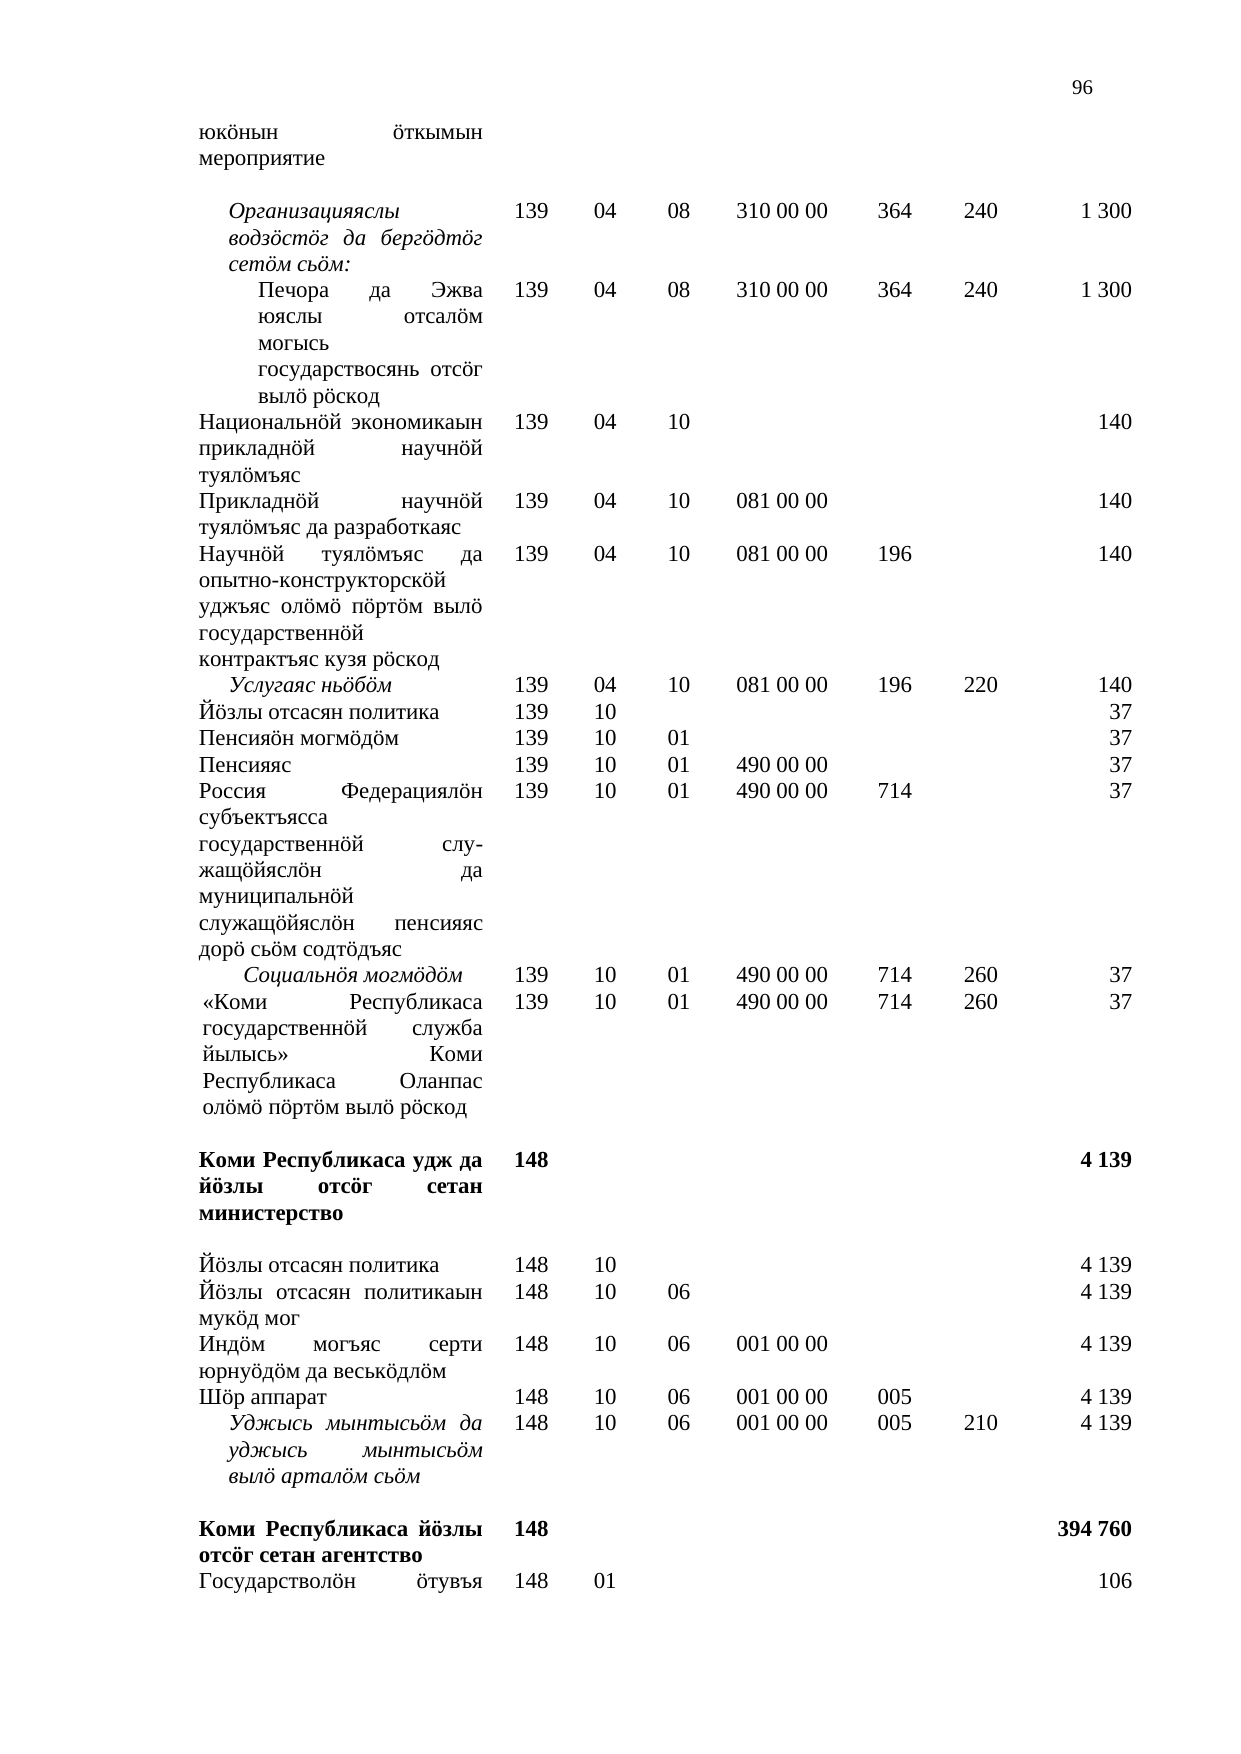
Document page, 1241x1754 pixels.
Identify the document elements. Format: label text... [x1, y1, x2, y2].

table_cell [1143, 118, 1193, 197]
table_cell 01 [642, 961, 716, 988]
table_cell Шöр аппарат [188, 1383, 494, 1409]
table_cell 10 [568, 751, 642, 777]
table_cell [716, 408, 848, 487]
table_cell 04 [568, 672, 642, 698]
table_cell [716, 1515, 848, 1568]
table_cell 139 [494, 197, 568, 276]
table_cell 139 [494, 961, 568, 988]
table_cell [568, 118, 642, 197]
table_cell 37 [1021, 698, 1143, 724]
table_cell Организацияяслы водзöстöг да бергöдтöг сетöм сьöм: [188, 197, 494, 276]
table_cell [1143, 276, 1193, 408]
table_cell 714 [849, 988, 941, 1146]
table_cell 140 [1021, 540, 1143, 672]
table_cell [1143, 1146, 1193, 1251]
table_cell 139 [494, 408, 568, 487]
table_cell 10 [568, 1278, 642, 1330]
table_cell 106 [1021, 1568, 1143, 1594]
table_cell 490 00 00 [716, 777, 848, 961]
table_cell [1143, 197, 1193, 276]
table_cell 10 [642, 487, 716, 540]
table_cell 4 139 [1021, 1410, 1143, 1515]
table_cell Йöзлы отсасян политика [188, 698, 494, 724]
table_cell Уджысь мынтысьöм да уджысь мынтысьöм вылö арталöм сьöм [188, 1410, 494, 1515]
table_cell Научнöй туялöмъяс да опытно-конструкторскöй уджъяс олöмö пöртöм вылö государственнöй контрактъяс кузя рöскод [188, 540, 494, 672]
table_cell [1143, 672, 1193, 698]
table_cell [1143, 988, 1193, 1146]
table_cell 001 00 00 [716, 1410, 848, 1515]
table_cell юкöнын öткымын мероприятие [188, 118, 494, 197]
table_cell 240 [941, 197, 1021, 276]
table_cell [1143, 408, 1193, 487]
table_cell 148 [494, 1278, 568, 1330]
table_cell 01 [642, 777, 716, 961]
table_cell [642, 1515, 716, 1568]
table_cell 139 [494, 487, 568, 540]
table_cell 08 [642, 197, 716, 276]
table_cell 490 00 00 [716, 988, 848, 1146]
table_cell 06 [642, 1330, 716, 1383]
table_cell 140 [1021, 672, 1143, 698]
table_cell [849, 1515, 941, 1568]
table_cell 10 [642, 672, 716, 698]
table_cell 714 [849, 777, 941, 961]
table_cell 04 [568, 197, 642, 276]
table_cell 01 [642, 751, 716, 777]
table_cell 08 [642, 276, 716, 408]
table_cell [941, 118, 1021, 197]
table_cell 148 [494, 1568, 568, 1594]
table_cell 10 [568, 698, 642, 724]
table_cell [941, 1278, 1021, 1330]
table_cell Йöзлы отсасян политикаын мукöд мог [188, 1278, 494, 1330]
table_cell [568, 1146, 642, 1251]
table_cell Пенсияöн могмöдöм [188, 724, 494, 751]
table_cell 310 00 00 [716, 197, 848, 276]
table_cell [941, 1568, 1021, 1594]
table_cell [1143, 724, 1193, 751]
table_cell [716, 1568, 848, 1594]
table_cell Государстволöн öтувъя [188, 1568, 494, 1594]
table_cell 139 [494, 698, 568, 724]
table_cell 139 [494, 540, 568, 672]
table_cell 01 [642, 724, 716, 751]
table_cell 04 [568, 487, 642, 540]
table_cell 148 [494, 1410, 568, 1515]
table_cell 140 [1021, 487, 1143, 540]
table_cell [849, 1251, 941, 1278]
table_cell 005 [849, 1410, 941, 1515]
table_cell [941, 1383, 1021, 1409]
table_cell 081 00 00 [716, 540, 848, 672]
table_cell 139 [494, 672, 568, 698]
table_cell [849, 487, 941, 540]
table_cell [941, 1330, 1021, 1383]
table_cell Йöзлы отсасян политика [188, 1251, 494, 1278]
table_cell 148 [494, 1515, 568, 1568]
table_cell 139 [494, 988, 568, 1146]
table_cell Социальнöя могмöдöм [188, 961, 494, 988]
table_cell 081 00 00 [716, 672, 848, 698]
table_cell Россия Федерациялöн субъектъясса государственнöй слу­жащöйяслöн да муниципальнöй служащöйяслöн пен­сияяс дорö сьöм сод­тöдъяс [188, 777, 494, 961]
table_cell [1143, 1410, 1193, 1515]
table_cell [849, 1330, 941, 1383]
table_cell [849, 118, 941, 197]
table_cell 10 [568, 1383, 642, 1409]
table_cell 364 [849, 197, 941, 276]
table_cell [1021, 118, 1143, 197]
table_cell [849, 1278, 941, 1330]
table_cell Национальнöй экономикаын прикладнöй научнöй туялöмъяс [188, 408, 494, 487]
table_cell [1143, 961, 1193, 988]
table_cell [642, 1146, 716, 1251]
table_cell 10 [568, 961, 642, 988]
table_cell [1143, 1568, 1193, 1594]
table_cell Услугаяс ньöбöм [188, 672, 494, 698]
table_cell [716, 724, 848, 751]
table_cell [1143, 487, 1193, 540]
table_cell 10 [568, 1251, 642, 1278]
table_cell 06 [642, 1410, 716, 1515]
table_cell [941, 487, 1021, 540]
table_cell [716, 698, 848, 724]
table_cell 139 [494, 777, 568, 961]
table_cell 06 [642, 1278, 716, 1330]
table_cell [941, 724, 1021, 751]
table_cell Коми Республикаса удж да йöзлы отсöг сетан министерство [188, 1146, 494, 1251]
table_cell [849, 751, 941, 777]
table_cell Печора да Эжва юяслы отсалöм могысь государствосянь отсöг вылö рöскод [188, 276, 494, 408]
table_cell 01 [568, 1568, 642, 1594]
table_cell [716, 118, 848, 197]
table_cell 310 00 00 [716, 276, 848, 408]
table_cell [1143, 1278, 1193, 1330]
table_cell 148 [494, 1251, 568, 1278]
table_cell 081 00 00 [716, 487, 848, 540]
table_cell 001 00 00 [716, 1383, 848, 1409]
table_cell Индöм могъяс серти юрнуöдöм да веськöдлöм [188, 1330, 494, 1383]
table_cell [1143, 1383, 1193, 1409]
table_cell [642, 1251, 716, 1278]
table_cell [642, 118, 716, 197]
table_cell [716, 1278, 848, 1330]
table_cell 260 [941, 988, 1021, 1146]
table_cell [642, 1568, 716, 1594]
table_cell 10 [568, 777, 642, 961]
table_cell 37 [1021, 724, 1143, 751]
table_cell 714 [849, 961, 941, 988]
table_cell [1143, 1251, 1193, 1278]
table_cell 4 139 [1021, 1383, 1143, 1409]
table_cell 1 300 [1021, 276, 1143, 408]
table_cell [941, 1251, 1021, 1278]
table_cell 140 [1021, 408, 1143, 487]
table_cell [941, 751, 1021, 777]
table_cell Прикладнöй научнöй туялöмъяс да разработкаяс [188, 487, 494, 540]
table_cell 210 [941, 1410, 1021, 1515]
table_cell 37 [1021, 988, 1143, 1146]
table_cell 394 760 [1021, 1515, 1143, 1568]
table_cell [849, 698, 941, 724]
table_cell 37 [1021, 961, 1143, 988]
table_cell 220 [941, 672, 1021, 698]
table_cell 005 [849, 1383, 941, 1409]
table_cell 37 [1021, 751, 1143, 777]
table_cell 148 [494, 1383, 568, 1409]
table_cell 10 [568, 988, 642, 1146]
table_cell [1143, 1330, 1193, 1383]
table_cell [716, 1251, 848, 1278]
table_cell 4 139 [1021, 1146, 1143, 1251]
table_cell 10 [568, 1410, 642, 1515]
table_cell 10 [568, 724, 642, 751]
table_cell [941, 1146, 1021, 1251]
table_cell 240 [941, 276, 1021, 408]
table_cell [1143, 540, 1193, 672]
table_cell 06 [642, 1383, 716, 1409]
table_cell 364 [849, 276, 941, 408]
table_cell [849, 1568, 941, 1594]
table_cell 139 [494, 276, 568, 408]
table_cell 10 [642, 540, 716, 672]
table_cell 10 [568, 1330, 642, 1383]
table_cell 01 [642, 988, 716, 1146]
table_cell [642, 698, 716, 724]
table_cell [941, 777, 1021, 961]
table_cell 490 00 00 [716, 751, 848, 777]
table_cell 139 [494, 724, 568, 751]
table_cell [941, 408, 1021, 487]
table_cell [849, 408, 941, 487]
table_cell [941, 1515, 1021, 1568]
table_cell 10 [642, 408, 716, 487]
table_cell [494, 118, 568, 197]
table_cell «Коми Республикаса государственнöй служба йылысь» Коми Республикаса Оланпас олöмö пöртöм вылö рöскод [188, 988, 494, 1146]
table_cell 04 [568, 408, 642, 487]
table_cell [568, 1515, 642, 1568]
table_cell 4 139 [1021, 1330, 1143, 1383]
table_cell [1143, 751, 1193, 777]
table_cell [1143, 777, 1193, 961]
table_cell [849, 724, 941, 751]
table_cell [716, 1146, 848, 1251]
table_cell 001 00 00 [716, 1330, 848, 1383]
table_cell [1143, 1515, 1193, 1568]
table_cell Коми Республикаса йöзлы отсöг сетан агентство [188, 1515, 494, 1568]
table_cell 37 [1021, 777, 1143, 961]
table_cell Пенсияяс [188, 751, 494, 777]
table_cell 1 300 [1021, 197, 1143, 276]
table_cell 04 [568, 276, 642, 408]
table_cell 196 [849, 672, 941, 698]
table_cell [849, 1146, 941, 1251]
table_cell 148 [494, 1146, 568, 1251]
table_cell 139 [494, 751, 568, 777]
table_cell 490 00 00 [716, 961, 848, 988]
table_cell 260 [941, 961, 1021, 988]
table_cell [941, 540, 1021, 672]
table_cell 4 139 [1021, 1278, 1143, 1330]
table_cell 4 139 [1021, 1251, 1143, 1278]
table_cell 196 [849, 540, 941, 672]
table_cell 04 [568, 540, 642, 672]
table_cell [1143, 698, 1193, 724]
table_cell [941, 698, 1021, 724]
table_cell 148 [494, 1330, 568, 1383]
